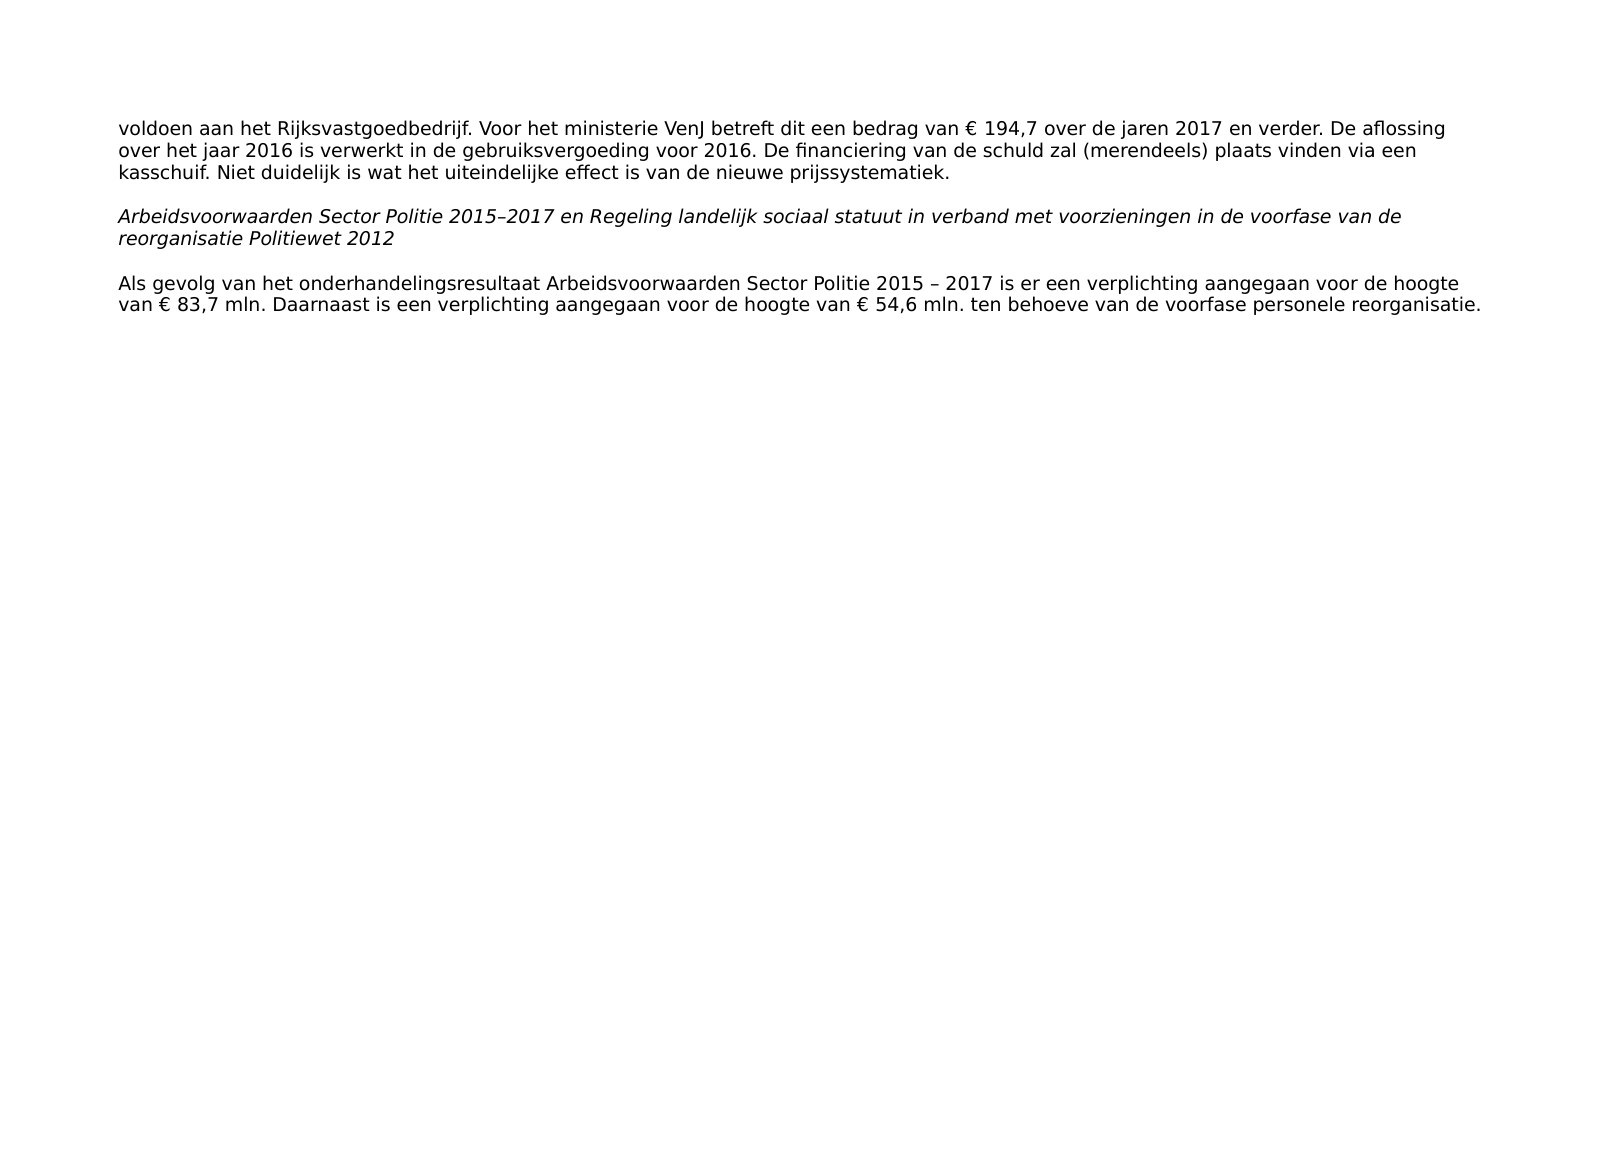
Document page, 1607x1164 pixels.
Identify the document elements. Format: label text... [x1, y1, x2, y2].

text Als gevolg van het onderhandelingsresultaat Arbeidsvoorwaarden Sector Politie 2015 – 2017 is er een verplichting aangegaan voor de hoogte van € 83,7 mln. Daarnaast is een verplichting aangegaan voor de hoogte van € 54,6 mln. ten behoeve van de voorfase personele reorganisatie. [118, 272, 1488, 316]
text voldoen aan het Rijksvastgoedbedrijf. Voor het ministerie VenJ betreft dit een bedrag van € 194,7 over de jaren 2017 en verder. De aflossing over het jaar 2016 is verwerkt in de gebruiksvergoeding voor 2016. De financiering van de schuld zal (merendeels) plaats vinden via een kasschuif. Niet duidelijk is wat het uiteindelijke effect is van de nieuwe prijssystematiek. [118, 118, 1488, 184]
subtitle Arbeidsvoorwaarden Sector Politie 2015–2017 en Regeling landelijk sociaal statuut in verband met voorzieningen in de voorfase van de reorganisatie Politiewet 2012 [118, 206, 1488, 250]
